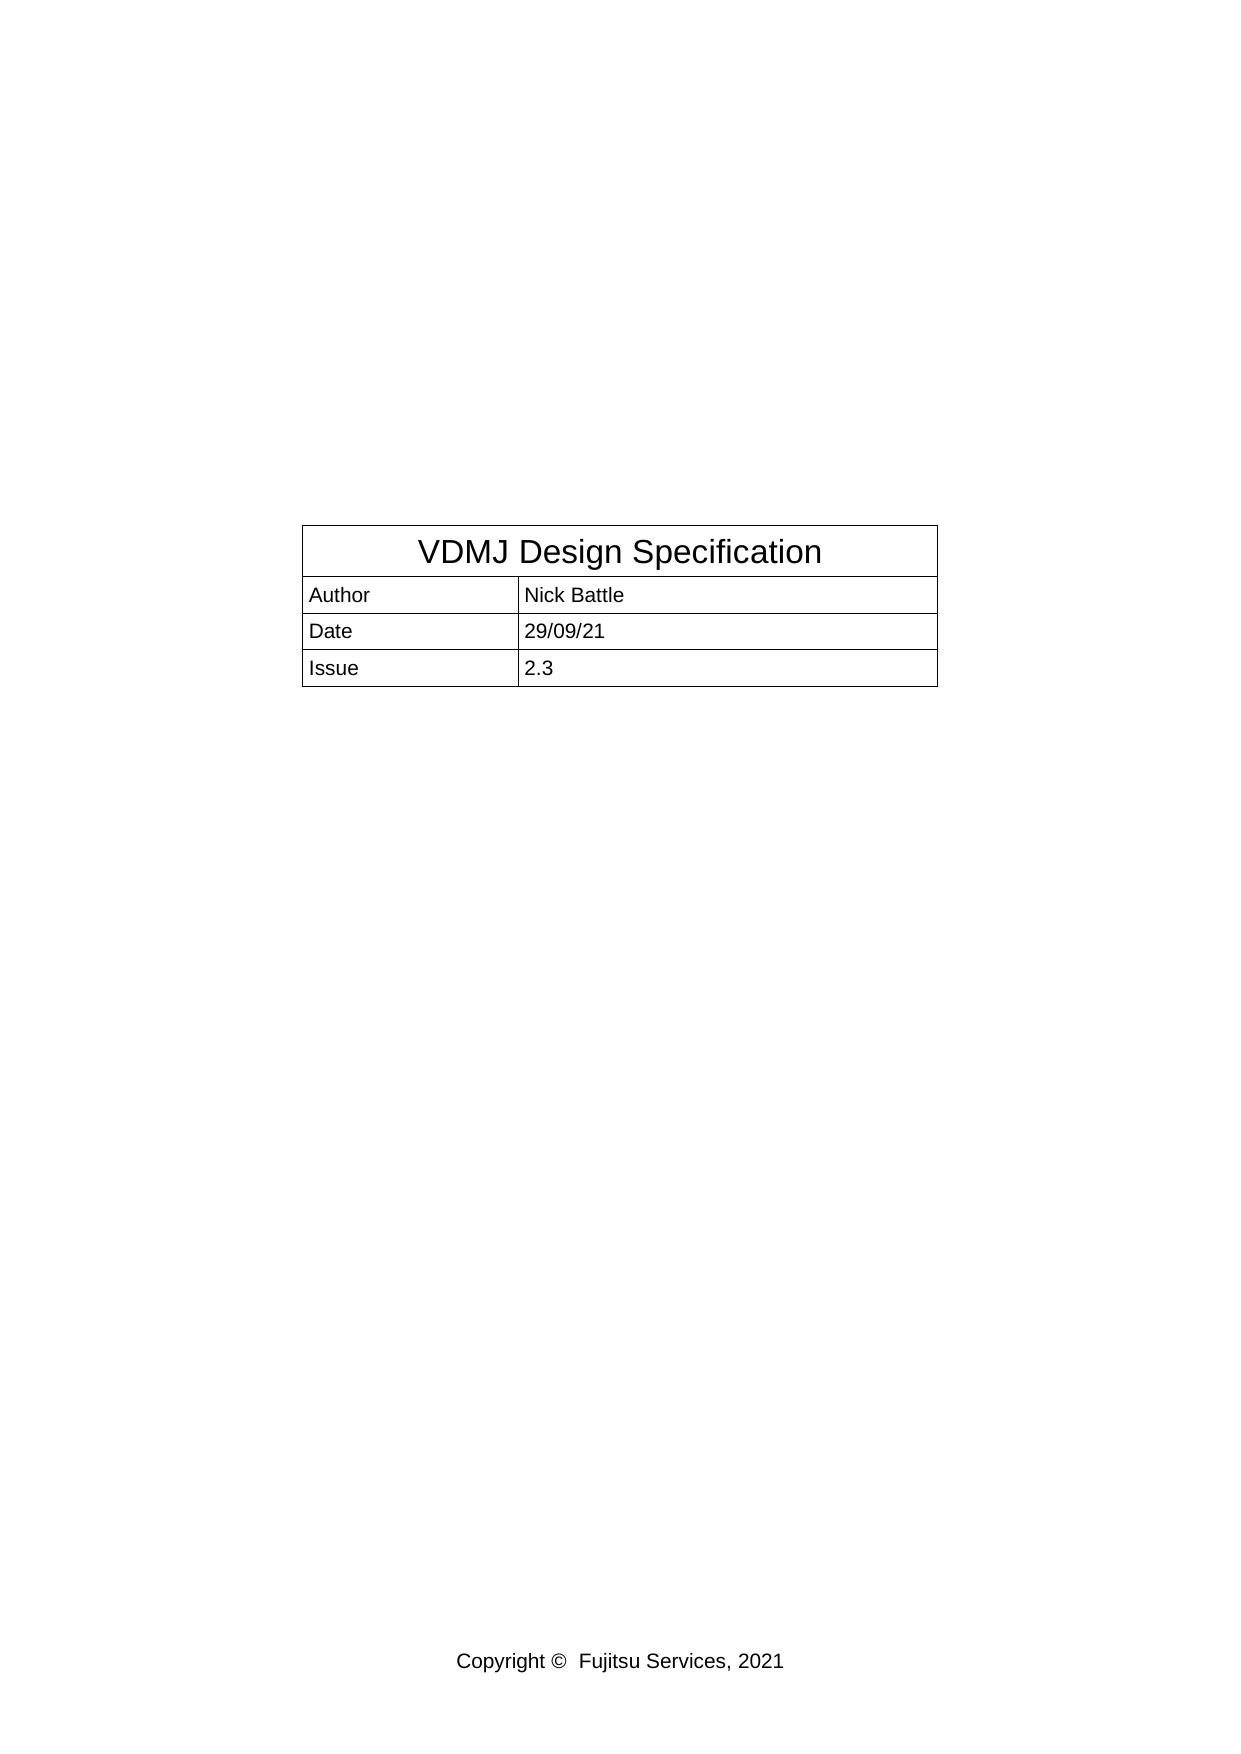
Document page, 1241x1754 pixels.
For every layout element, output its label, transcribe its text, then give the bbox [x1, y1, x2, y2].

table_cell Date [303, 614, 518, 649]
table_cell 29/09/21 [519, 614, 937, 649]
table_cell 2.3 [519, 650, 937, 686]
table_cell Issue [303, 650, 518, 686]
table_cell Nick Battle [519, 577, 937, 613]
table_header VDMJ Design Specification [303, 526, 937, 576]
table_cell Author [303, 577, 518, 613]
